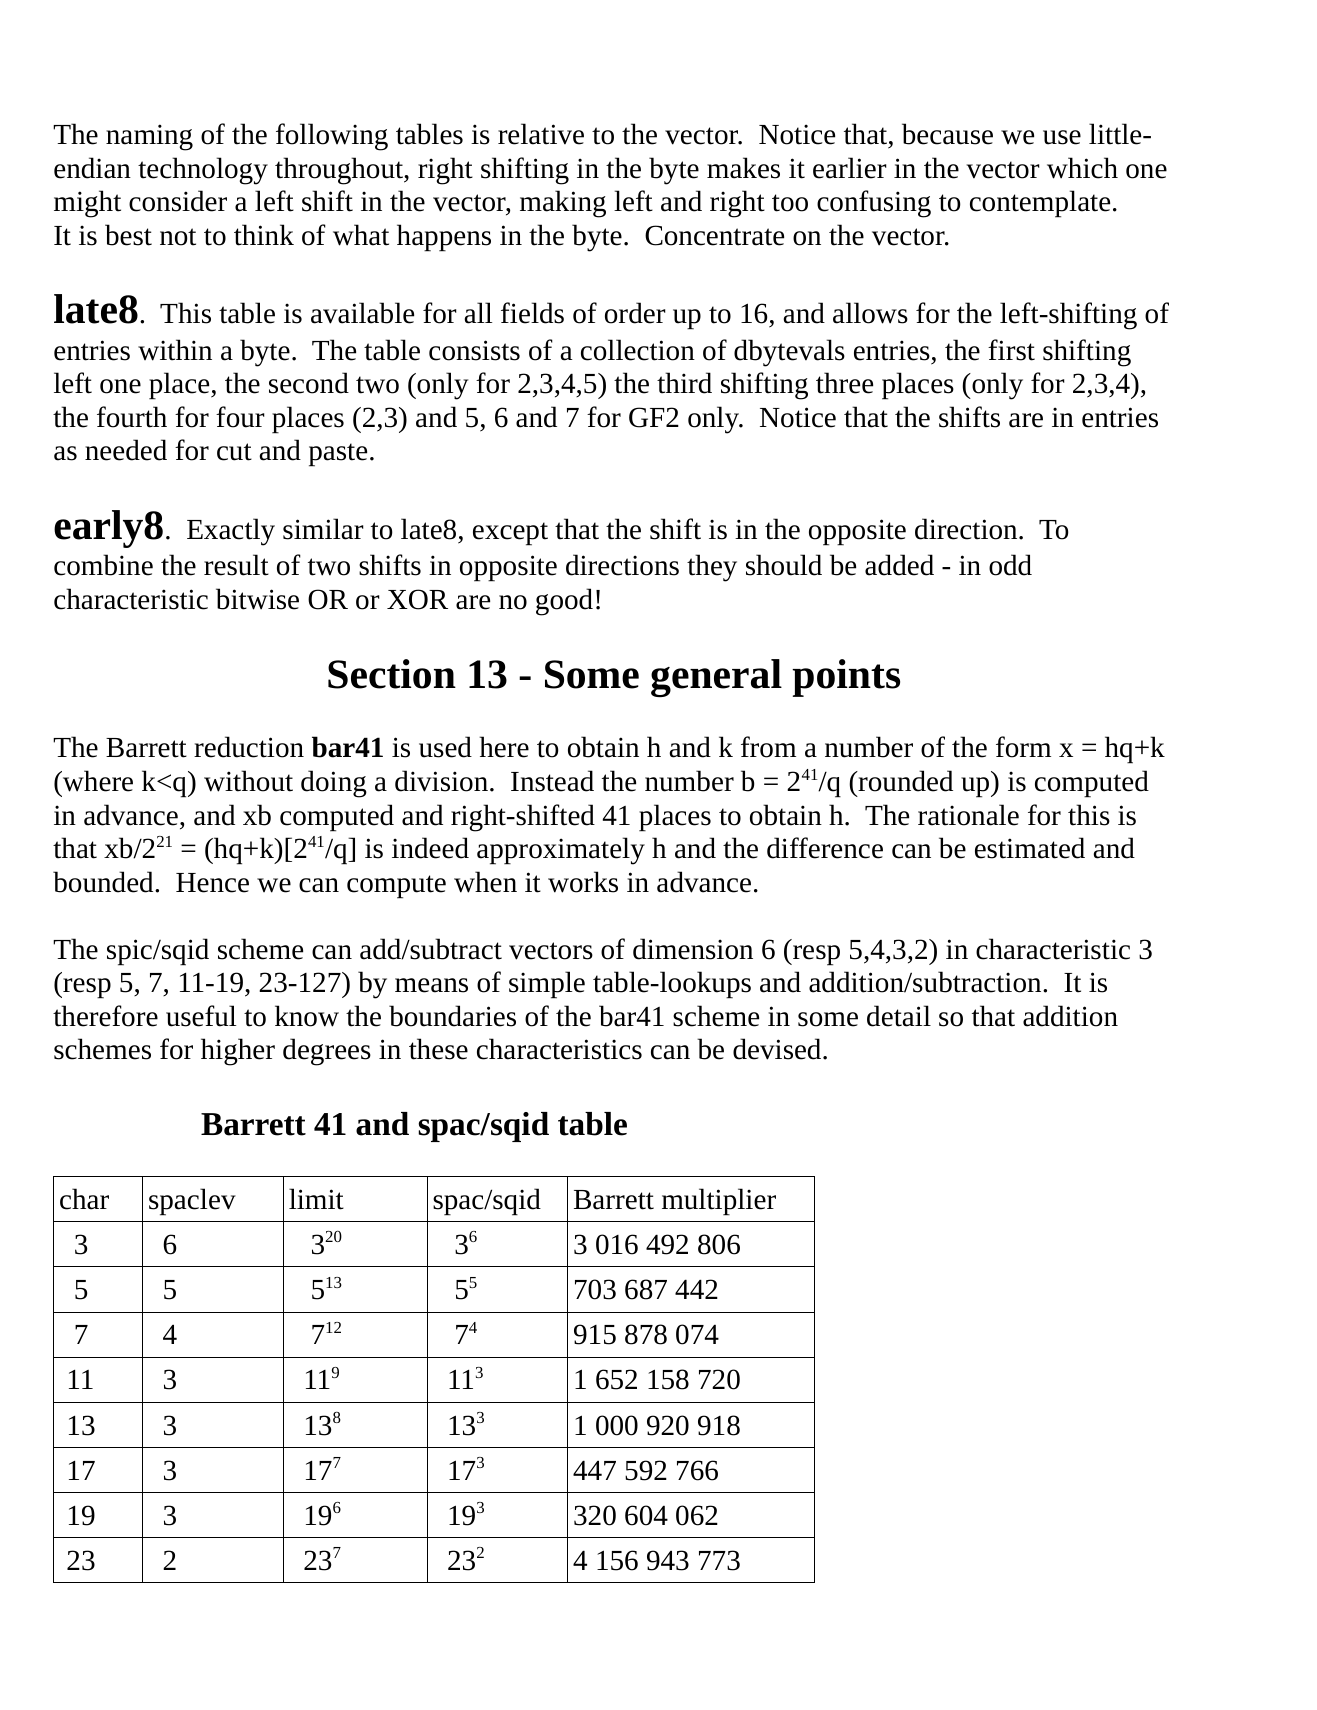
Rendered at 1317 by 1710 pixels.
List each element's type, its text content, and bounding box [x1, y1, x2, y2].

table_cell 703 687 442 [568, 1267, 814, 1312]
table_cell 3 [143, 1448, 283, 1492]
table_cell 320 604 062 [568, 1493, 814, 1537]
table_cell 55 [428, 1267, 567, 1312]
table_cell 3 016 492 806 [568, 1222, 814, 1266]
table_header char [54, 1177, 142, 1221]
table_cell 320 [284, 1222, 427, 1266]
table_cell 513 [284, 1267, 427, 1312]
table_cell 74 [428, 1313, 567, 1357]
table_header limit [284, 1177, 427, 1221]
table_cell 7 [54, 1313, 142, 1357]
table_cell 13 [54, 1403, 142, 1447]
table_cell 196 [284, 1493, 427, 1537]
table_cell 193 [428, 1493, 567, 1537]
table_cell 173 [428, 1448, 567, 1492]
text The naming of the following tables is relative to the vector. Notice that, because we use little-endian technology throughout, right shifting in the byte makes it earlier in the vector which one might consider a left shift in the vector, making left and right too confusing to contemplate. [53, 117, 1174, 218]
table_cell 4 [143, 1313, 283, 1357]
text It is best not to think of what happens in the byte. Concentrate on the vector. [53, 218, 1174, 251]
table_cell 17 [54, 1448, 142, 1492]
table_cell 3 [143, 1493, 283, 1537]
table_cell 1 000 920 918 [568, 1403, 814, 1447]
table_cell 1 652 158 720 [568, 1358, 814, 1402]
text Section 13 - Some general points [53, 649, 1174, 697]
table_header spaclev [143, 1177, 283, 1221]
text Barrett 41 and spac/sqid table [53, 1104, 1174, 1143]
table_cell 3 [54, 1222, 142, 1266]
table_cell 712 [284, 1313, 427, 1357]
table_cell 4 156 943 773 [568, 1538, 814, 1582]
table_header Barrett multiplier [568, 1177, 814, 1221]
text The Barrett reduction bar41 is used here to obtain h and k from a number of the form x = hq+k (where k<q) without doing a division. Instead the number b = 241/q (rounded up) is computed in advance, and xb computed and right-shifted 41 places to obtain h. The rationale for this is that xb/221 = (hq+k)[241/q] is indeed approximately h and the difference can be estimated and bounded. Hence we can compute when it works in advance. [53, 731, 1174, 898]
table_cell 113 [428, 1358, 567, 1402]
table_cell 447 592 766 [568, 1448, 814, 1492]
table_cell 5 [143, 1267, 283, 1312]
table_cell 5 [54, 1267, 142, 1312]
text late8. This table is available for all fields of order up to 16, and allows for the left-shifting of entries within a byte. The table consists of a collection of dbytevals entries, the first shifting left one place, the second two (only for 2,3,4,5) the third shifting three places (only for 2,3,4), the fourth for four places (2,3) and 5, 6 and 7 for GF2 only. Notice that the shifts are in entries as needed for cut and paste. [53, 285, 1174, 467]
table_cell 237 [284, 1538, 427, 1582]
table_cell 915 878 074 [568, 1313, 814, 1357]
table_cell 6 [143, 1222, 283, 1266]
table_cell 133 [428, 1403, 567, 1447]
table_cell 19 [54, 1493, 142, 1537]
table_cell 138 [284, 1403, 427, 1447]
table_cell 177 [284, 1448, 427, 1492]
table_cell 23 [54, 1538, 142, 1582]
text The spic/sqid scheme can add/subtract vectors of dimension 6 (resp 5,4,3,2) in characteristic 3 (resp 5, 7, 11-19, 23-127) by means of simple table-lookups and addition/subtraction. It is therefore useful to know the boundaries of the bar41 scheme in some detail so that addition schemes for higher degrees in these characteristics can be devised. [53, 932, 1174, 1066]
table_header spac/sqid [428, 1177, 567, 1221]
table_cell 2 [143, 1538, 283, 1582]
text early8. Exactly similar to late8, except that the shift is in the opposite direction. To combine the result of two shifts in opposite directions they should be added - in odd characteristic bitwise OR or XOR are no good! [53, 501, 1174, 616]
table_cell 11 [54, 1358, 142, 1402]
table_cell 3 [143, 1403, 283, 1447]
table_cell 3 [143, 1358, 283, 1402]
table_cell 36 [428, 1222, 567, 1266]
table_cell 232 [428, 1538, 567, 1582]
table_cell 119 [284, 1358, 427, 1402]
